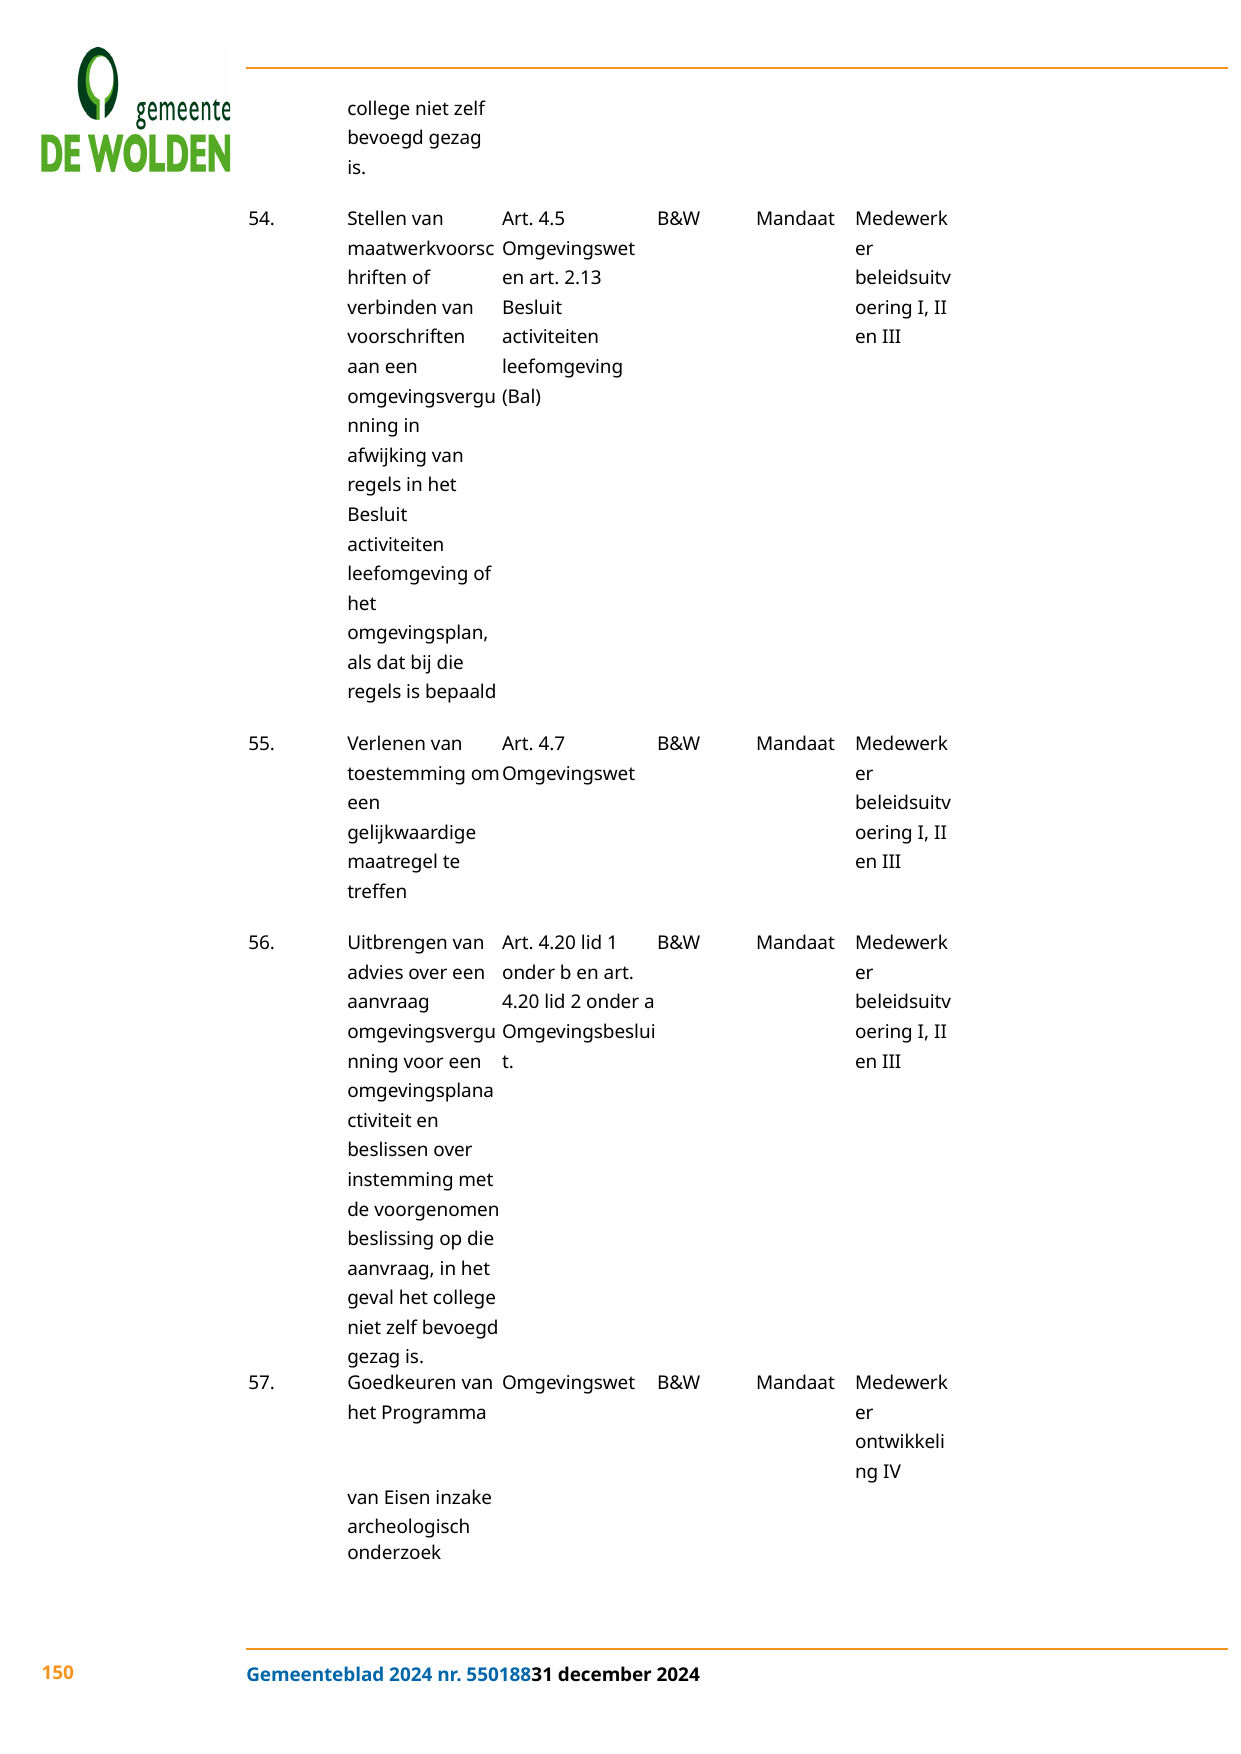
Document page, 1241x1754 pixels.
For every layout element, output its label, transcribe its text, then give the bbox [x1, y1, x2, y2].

table_cell [954, 705, 1053, 730]
table_cell [248, 95, 347, 180]
table_cell [1053, 95, 1152, 180]
table_cell [855, 95, 954, 180]
table_cell [954, 1370, 1053, 1484]
table_cell [502, 1539, 657, 1565]
table_cell Mandaat [756, 1370, 855, 1484]
table_cell [657, 95, 756, 180]
table_cell [1053, 1565, 1152, 1591]
table_cell [954, 1484, 1053, 1539]
table_cell [954, 180, 1053, 205]
table_cell [1053, 930, 1152, 1369]
table_cell college niet zelf bevoegd gezag is. [347, 95, 502, 180]
table_cell [248, 1565, 347, 1591]
table_cell Uitbrengen van advies over een aanvraag omgevingsvergunning voor een omgevingsplanactiviteit en beslissen over instemming met de voorgenomen beslissing op die aanvraag, in het geval het college niet zelf bevoegd gezag is. [347, 930, 502, 1369]
table_cell [1053, 705, 1152, 730]
table_cell [502, 1484, 657, 1539]
table_cell [502, 705, 657, 730]
table_cell [502, 1565, 657, 1591]
picture [41, 47, 231, 172]
table_cell [756, 95, 855, 180]
table_cell onderzoek [347, 1539, 502, 1565]
table_cell [1053, 904, 1152, 929]
table_cell [502, 95, 657, 180]
table_cell [954, 95, 1053, 180]
table_cell Goedkeuren van het Programma [347, 1370, 502, 1484]
table_cell [248, 1539, 347, 1565]
table_cell Mandaat [756, 930, 855, 1369]
table_cell Mandaat [756, 730, 855, 904]
table_cell [756, 1484, 855, 1539]
table_cell [855, 1484, 954, 1539]
table_cell [248, 180, 347, 205]
table_cell Medewerker beleidsuitvoering I, II en III [855, 205, 954, 704]
table_cell [954, 1565, 1053, 1591]
table_cell 54. [248, 205, 347, 704]
table_cell B&W [657, 730, 756, 904]
table_cell [855, 180, 954, 205]
table_cell Art. 4.20 lid 1 onder b en art. 4.20 lid 2 onder a Omgevingsbesluit. [502, 930, 657, 1369]
table_cell [502, 180, 657, 205]
table_cell [248, 904, 347, 929]
table_cell 56. [248, 930, 347, 1369]
table_cell [1053, 180, 1152, 205]
table_cell [756, 180, 855, 205]
table_cell [855, 1539, 954, 1565]
table_cell [502, 904, 657, 929]
table_cell [855, 904, 954, 929]
table_cell 55. [248, 730, 347, 904]
table_cell [347, 180, 502, 205]
table_cell [756, 1565, 855, 1591]
table_cell [347, 705, 502, 730]
table_cell [1053, 1370, 1152, 1484]
table_cell [1053, 1484, 1152, 1539]
table_cell [657, 180, 756, 205]
table_cell Art. 4.5 Omgevingswet en art. 2.13 Besluit activiteiten leefomgeving (Bal) [502, 205, 657, 704]
table_cell [954, 1539, 1053, 1565]
table_cell B&W [657, 1370, 756, 1484]
table_cell [347, 904, 502, 929]
table_cell B&W [657, 205, 756, 704]
table_cell [756, 1539, 855, 1565]
table_cell [248, 1484, 347, 1539]
table_cell [954, 930, 1053, 1369]
table_cell Medewerker beleidsuitvoering I, II en III [855, 730, 954, 904]
table_cell [1053, 730, 1152, 904]
table_cell [657, 904, 756, 929]
table_cell Art. 4.7 Omgevingswet [502, 730, 657, 904]
table_cell 57. [248, 1370, 347, 1484]
table_cell [657, 1539, 756, 1565]
table_cell Stellen van maatwerkvoorschriften of verbinden van voorschriften aan een omgevingsvergunning in afwijking van regels in het Besluit activiteiten leefomgeving of het omgevingsplan, als dat bij die regels is bepaald [347, 205, 502, 704]
table_cell [1053, 205, 1152, 704]
table_cell [855, 1565, 954, 1591]
table_cell [954, 205, 1053, 704]
table_cell Mandaat [756, 205, 855, 704]
table_cell [657, 705, 756, 730]
table_cell Omgevingswet [502, 1370, 657, 1484]
table_cell [248, 705, 347, 730]
table_cell van Eisen inzake archeologisch [347, 1484, 502, 1539]
table_cell [657, 1565, 756, 1591]
table_cell [347, 1565, 502, 1591]
table_cell [954, 904, 1053, 929]
table_cell [756, 904, 855, 929]
table_cell Medewerker beleidsuitvoering I, II en III [855, 930, 954, 1369]
table_cell [756, 705, 855, 730]
table_cell [954, 730, 1053, 904]
table_cell Medewerker ontwikkeling IV [855, 1370, 954, 1484]
table_cell Verlenen van toestemming om een gelijkwaardige maatregel te treffen [347, 730, 502, 904]
table_cell B&W [657, 930, 756, 1369]
table_cell [1053, 1539, 1152, 1565]
table_cell [657, 1484, 756, 1539]
table_cell [855, 705, 954, 730]
